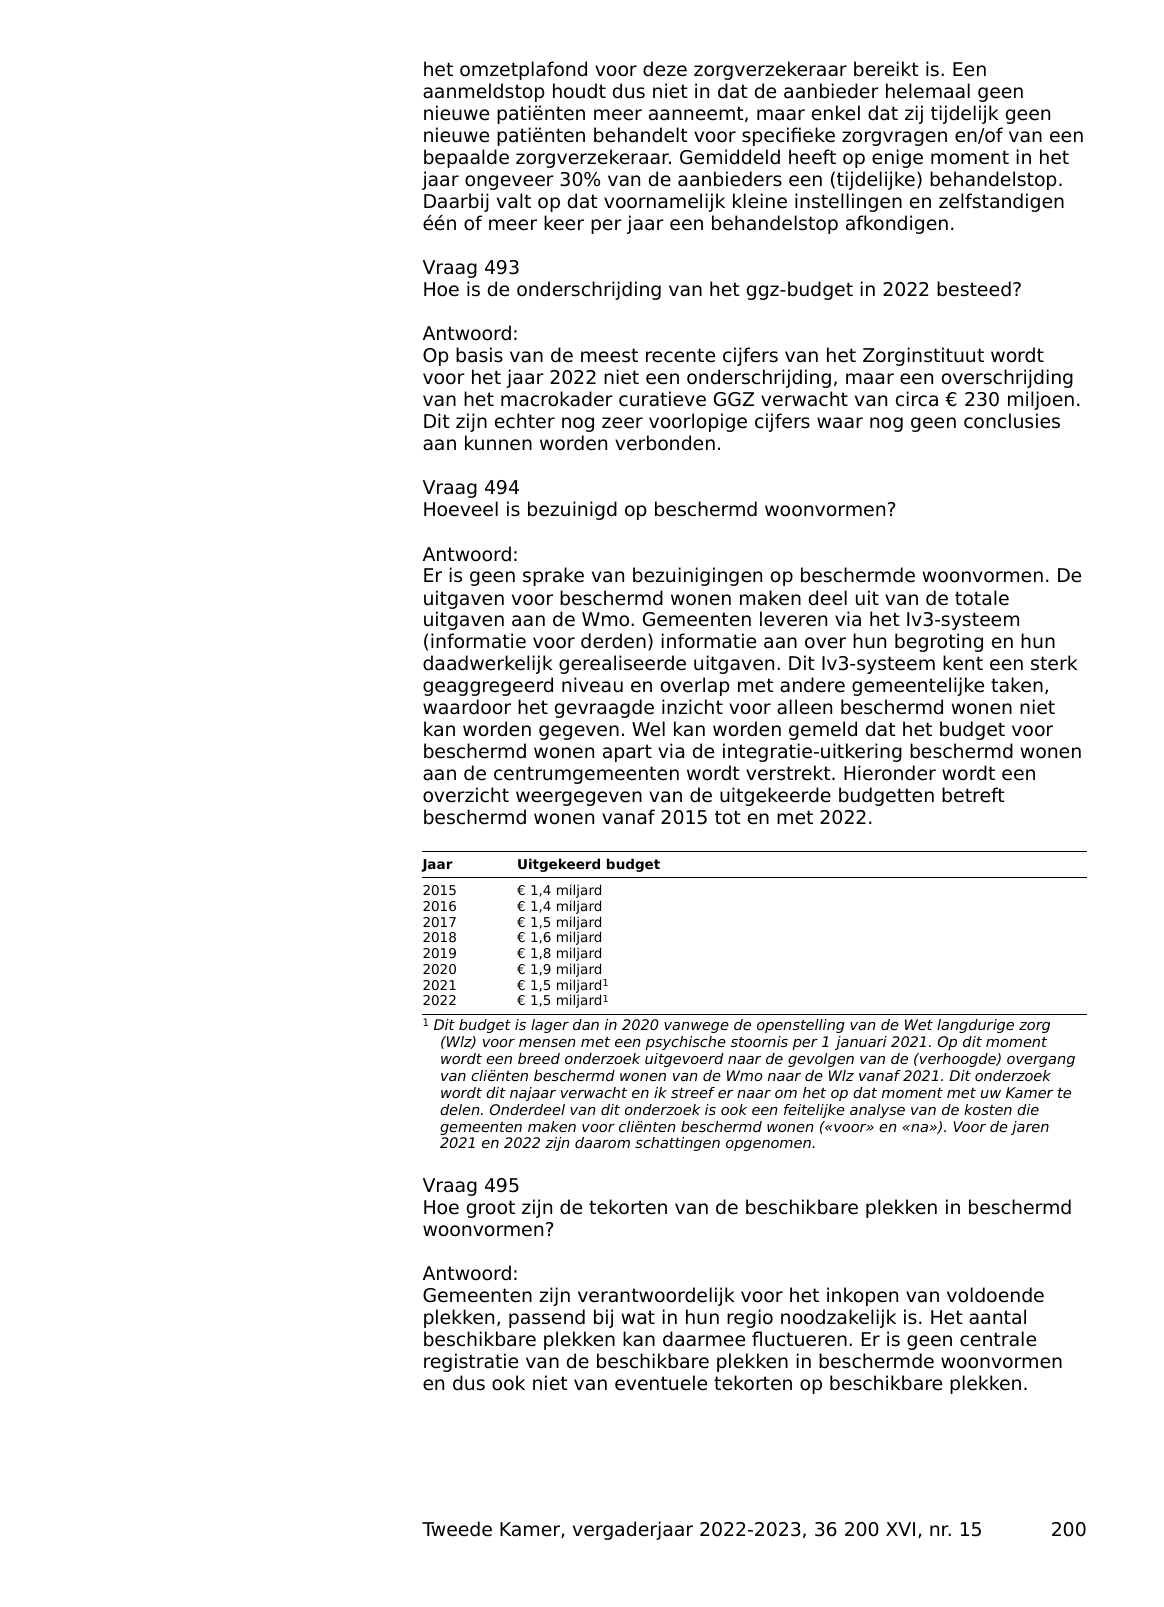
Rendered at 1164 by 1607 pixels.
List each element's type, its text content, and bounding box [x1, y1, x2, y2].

table_cell 2017 [422, 914, 511, 930]
table_header Uitgekeerd budget [511, 852, 1087, 877]
text Vraag 494 [422, 477, 1087, 499]
table_cell € 1,9 miljard [511, 962, 1087, 977]
text Er is geen sprake van bezuinigingen op beschermde woonvormen. De uitgaven voor beschermd wonen maken deel uit van de totale uitgaven aan de Wmo. Gemeenten leveren via het Iv3-systeem (informatie voor derden) informatie aan over hun begroting en hun daadwerkelijk gerealiseerde uitgaven. Dit Iv3-systeem kent een sterk geaggregeerd niveau en overlap met andere gemeentelijke taken, waardoor het gevraagde inzicht voor alleen beschermd wonen niet kan worden gegeven. Wel kan worden gemeld dat het budget voor beschermd wonen apart via de integratie-uitkering beschermd wonen aan de centrumgemeenten wordt verstrekt. Hieronder wordt een overzicht weergegeven van de uitgekeerde budgetten betreft beschermd wonen vanaf 2015 tot en met 2022. [422, 565, 1087, 829]
text Antwoord: [422, 1263, 1087, 1285]
table_cell 2018 [422, 930, 511, 946]
text Hoe is de onderschrijding van het ggz-budget in 2022 besteed? [422, 279, 1087, 301]
table_cell € 1,5 miljard1 [511, 993, 1087, 1013]
table_cell 2022 [422, 993, 511, 1013]
table_cell 1 Dit budget is lager dan in 2020 vanwege de openstelling van de Wet langdurige zorg (Wlz) voor mensen met een psychische stoornis per 1 januari 2021. Op dit moment wordt een breed onderzoek uitgevoerd naar de gevolgen van de (verhoogde) overgang van cliënten beschermd wonen van de Wmo naar de Wlz vanaf 2021. Dit onderzoek wordt dit najaar verwacht en ik streef er naar om het op dat moment met uw Kamer te delen. Onderdeel van dit onderzoek is ook een feitelijke analyse van de kosten die gemeenten maken voor cliënten beschermd wonen («voor» en «na»). Voor de jaren 2021 en 2022 zijn daarom schattingen opgenomen. [422, 1015, 1087, 1152]
table_cell 2015 [422, 878, 511, 899]
table_cell € 1,5 miljard [511, 914, 1087, 930]
table_cell € 1,8 miljard [511, 946, 1087, 962]
table_cell 2020 [422, 962, 511, 977]
text Vraag 495 [422, 1174, 1087, 1197]
text Hoe groot zijn de tekorten van de beschikbare plekken in beschermd woonvormen? [422, 1197, 1087, 1241]
table_cell € 1,5 miljard1 [511, 977, 1087, 993]
text Antwoord: [422, 543, 1087, 565]
text het omzetplafond voor deze zorgverzekeraar bereikt is. Een aanmeldstop houdt dus niet in dat de aanbieder helemaal geen nieuwe patiënten meer aanneemt, maar enkel dat zij tijdelijk geen nieuwe patiënten behandelt voor specifieke zorgvragen en/of van een bepaalde zorgverzekeraar. Gemiddeld heeft op enige moment in het jaar ongeveer 30% van de aanbieders een (tijdelijke) behandelstop. Daarbij valt op dat voornamelijk kleine instellingen en zelfstandigen één of meer keer per jaar een behandelstop afkondigen. [422, 59, 1087, 235]
text Antwoord: [422, 323, 1087, 345]
table_header Jaar [422, 852, 511, 877]
table_cell 2016 [422, 899, 511, 914]
table_cell € 1,6 miljard [511, 930, 1087, 946]
table_cell 2021 [422, 977, 511, 993]
table_cell € 1,4 miljard [511, 878, 1087, 899]
table_cell 2019 [422, 946, 511, 962]
text Gemeenten zijn verantwoordelijk voor het inkopen van voldoende plekken, passend bij wat in hun regio noodzakelijk is. Het aantal beschikbare plekken kan daarmee fluctueren. Er is geen centrale registratie van de beschikbare plekken in beschermde woonvormen en dus ook niet van eventuele tekorten op beschikbare plekken. [422, 1285, 1087, 1394]
text Op basis van de meest recente cijfers van het Zorginstituut wordt voor het jaar 2022 niet een onderschrijding, maar een overschrijding van het macrokader curatieve GGZ verwacht van circa € 230 miljoen. Dit zijn echter nog zeer voorlopige cijfers waar nog geen conclusies aan kunnen worden verbonden. [422, 345, 1087, 455]
table_cell € 1,4 miljard [511, 899, 1087, 914]
text Hoeveel is bezuinigd op beschermd woonvormen? [422, 499, 1087, 521]
text Vraag 493 [422, 257, 1087, 279]
